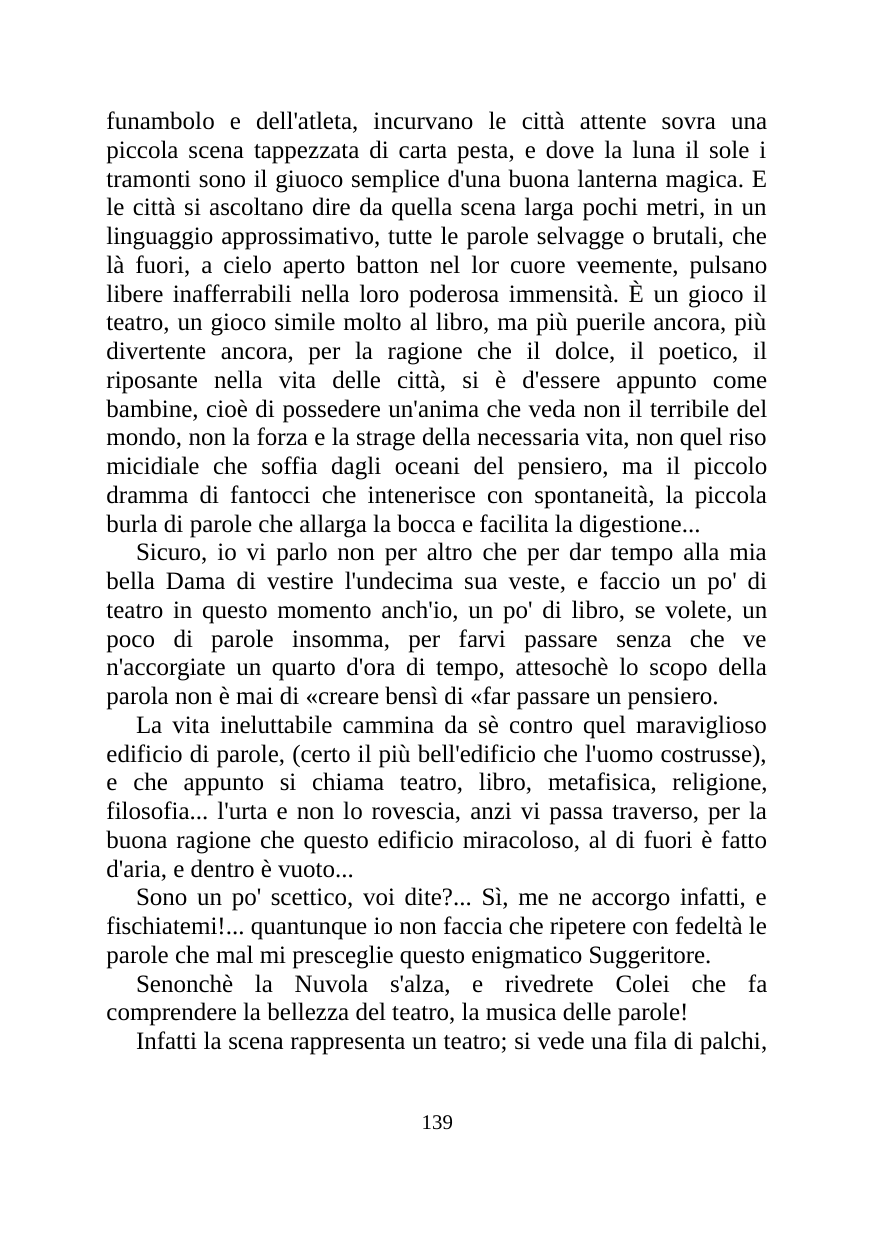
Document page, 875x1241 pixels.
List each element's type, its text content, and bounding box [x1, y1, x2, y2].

text La vita ineluttabile cammina da sè contro quel maraviglioso edificio di parole, (certo il più bell'edificio che l'uomo costrusse), e che appunto si chiama teatro, libro, metafisica, religione, filosofia... l'urta e non lo rovescia, anzi vi passa traverso, per la buona ragione che questo edificio miracoloso, al di fuori è fatto d'aria, e dentro è vuoto... [106, 710, 768, 882]
text Infatti la scena rappresenta un teatro; si vede una fila di palchi, [106, 1026, 768, 1055]
text Sicuro, io vi parlo non per altro che per dar tempo alla mia bella Dama di vestire l'undecima sua veste, e faccio un po' di teatro in questo momento anch'io, un po' di libro, se volete, un poco di parole insomma, per farvi passare senza che ve n'accorgiate un quarto d'ora di tempo, attesochè lo scopo della parola non è mai di «creare bensì di «far passare un pensiero. [106, 537, 768, 710]
text Sono un po' scettico, voi dite?... Sì, me ne accorgo infatti, e fischiatemi!... quantunque io non faccia che ripetere con fedeltà le parole che mal mi presceglie questo enigmatico Suggeritore. [106, 882, 768, 969]
text Senonchè la Nuvola s'alza, e rivedrete Colei che fa comprendere la bellezza del teatro, la musica delle parole! [106, 969, 768, 1026]
text funambolo e dell'atleta, incurvano le città attente sovra una piccola scena tappezzata di carta pesta, e dove la luna il sole i tramonti sono il giuoco semplice d'una buona lanterna magica. E le città si ascoltano dire da quella scena larga pochi metri, in un linguaggio approssimativo, tutte le parole selvagge o brutali, che là fuori, a cielo aperto batton nel lor cuore veemente, pulsano libere inafferrabili nella loro poderosa immensità. È un gioco il teatro, un gioco simile molto al libro, ma più puerile ancora, più divertente ancora, per la ragione che il dolce, il poetico, il riposante nella vita delle città, si è d'essere appunto come bambine, cioè di possedere un'anima che veda non il terribile del mondo, non la forza e la strage della necessaria vita, non quel riso micidiale che soffia dagli oceani del pensiero, ma il piccolo dramma di fantocci che intenerisce con spontaneità, la piccola burla di parole che allarga la bocca e facilita la digestione... [106, 106, 768, 537]
